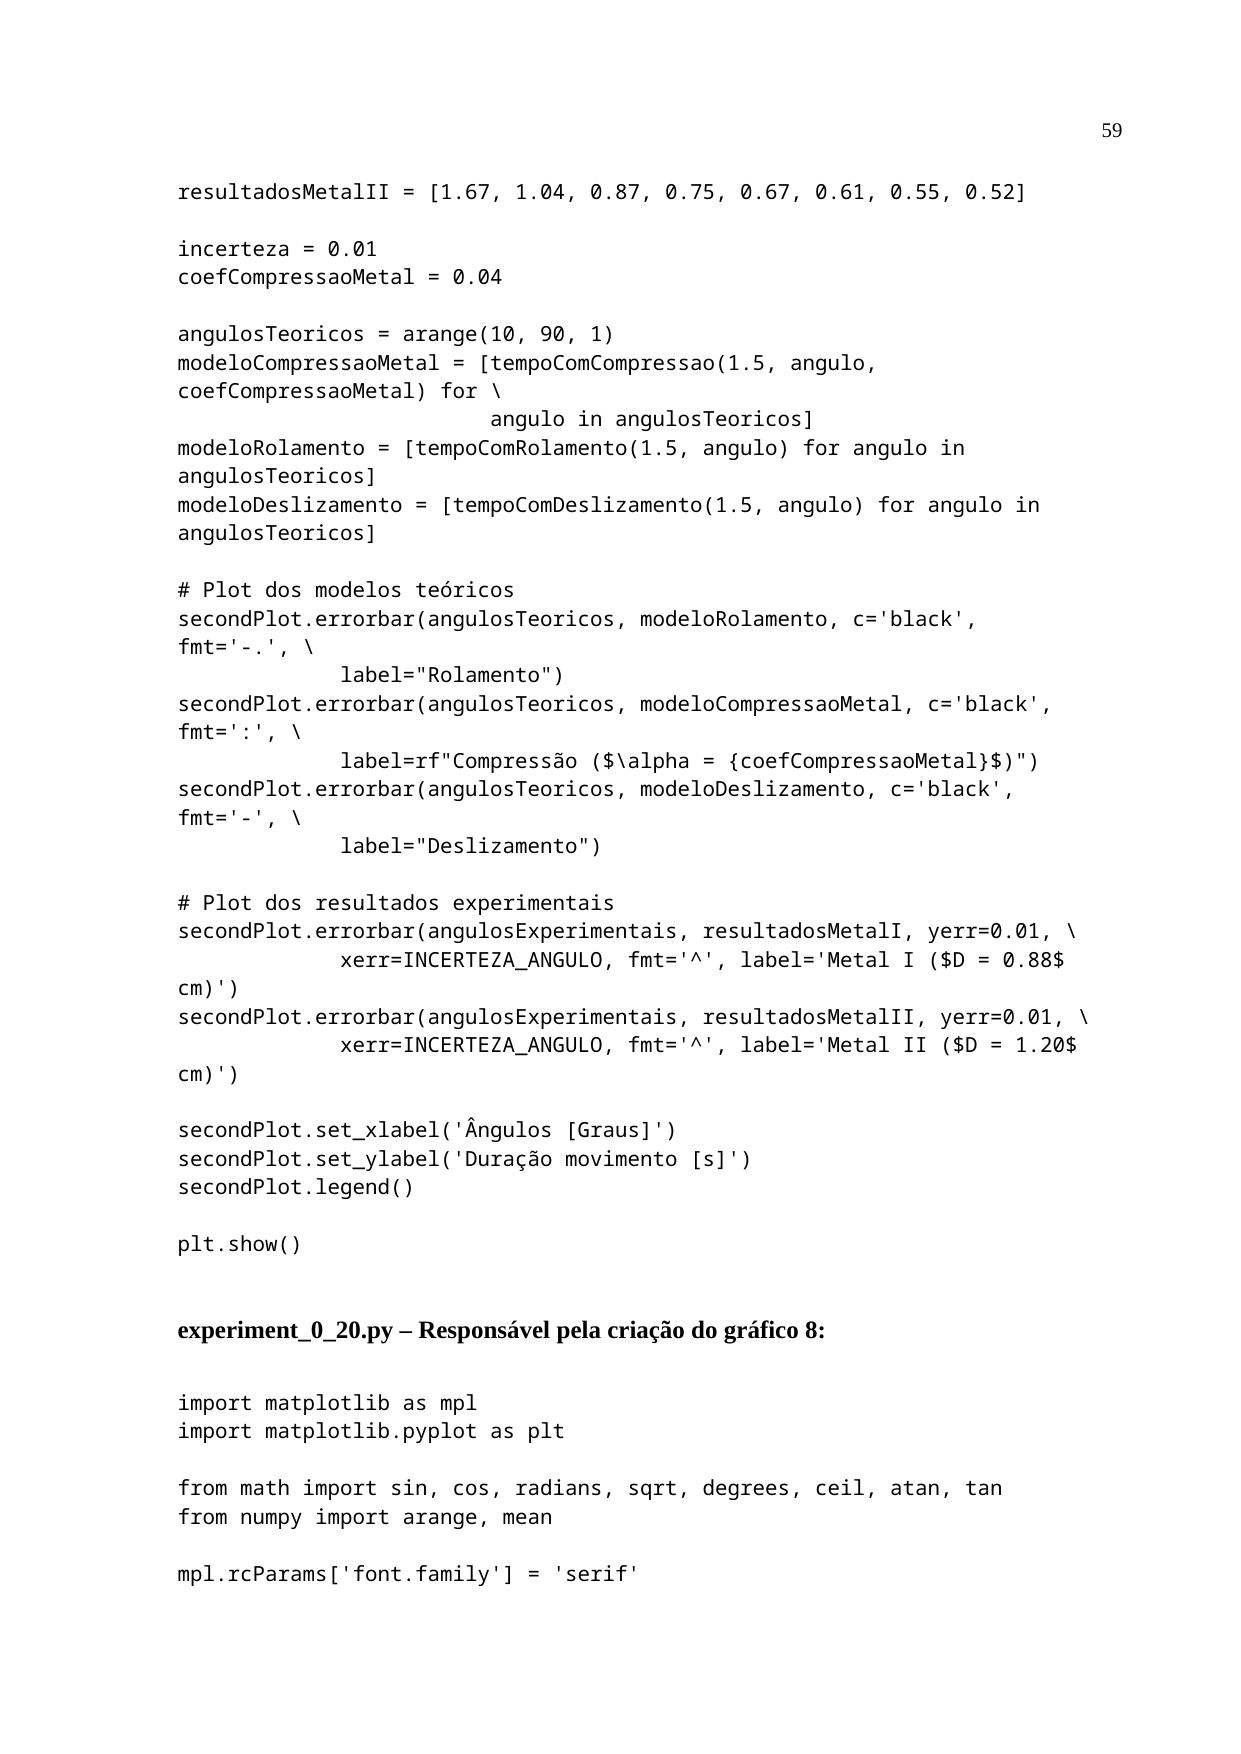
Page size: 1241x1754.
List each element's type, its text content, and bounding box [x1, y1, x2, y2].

text secondPlot.errorbar(angulosExperimentais, resultadosMetalII, yerr=0.01, \ [177, 1002, 1122, 1030]
text secondPlot.errorbar(angulosTeoricos, modeloDeslizamento, c='black', fmt='-', \ [177, 774, 1122, 831]
text secondPlot.errorbar(angulosTeoricos, modeloRolamento, c='black', fmt='-.', \ [177, 604, 1122, 661]
text modeloDeslizamento = [tempoComDeslizamento(1.5, angulo) for angulo in angulosTeoricos] [177, 490, 1122, 547]
text secondPlot.errorbar(angulosTeoricos, modeloCompressaoMetal, c='black', fmt=':', \ [177, 689, 1122, 746]
text from math import sin, cos, radians, sqrt, degrees, ceil, atan, tan [177, 1473, 1122, 1502]
text plt.show() [177, 1229, 1122, 1258]
text xerr=INCERTEZA_ANGULO, fmt='^', label='Metal I ($D = 0.88$ cm)') [177, 945, 1122, 1002]
text resultadosMetalII = [1.67, 1.04, 0.87, 0.75, 0.67, 0.61, 0.55, 0.52] [177, 177, 1122, 206]
text secondPlot.set_ylabel('Duração movimento [s]') [177, 1144, 1122, 1172]
text label="Deslizamento") [177, 831, 1122, 859]
text secondPlot.legend() [177, 1172, 1122, 1201]
text incerteza = 0.01 [177, 234, 1122, 262]
text # Plot dos modelos teóricos [177, 575, 1122, 604]
text modeloCompressaoMetal = [tempoComCompressao(1.5, angulo, coefCompressaoMetal) for \ [177, 348, 1122, 404]
text import matplotlib.pyplot as plt [177, 1417, 1122, 1445]
text coefCompressaoMetal = 0.04 [177, 262, 1122, 291]
text mpl.rcParams['font.family'] = 'serif' [177, 1559, 1122, 1587]
text label="Rolamento") [177, 661, 1122, 689]
text experiment_0_20.py – Responsável pela criação do gráfico 8: [177, 1316, 1122, 1344]
text secondPlot.errorbar(angulosExperimentais, resultadosMetalI, yerr=0.01, \ [177, 916, 1122, 945]
text secondPlot.set_xlabel('Ângulos [Graus]') [177, 1116, 1122, 1144]
text label=rf"Compressão ($\alpha = {coefCompressaoMetal}$)") [177, 746, 1122, 774]
text angulosTeoricos = arange(10, 90, 1) [177, 319, 1122, 348]
text import matplotlib as mpl [177, 1388, 1122, 1417]
text modeloRolamento = [tempoComRolamento(1.5, angulo) for angulo in angulosTeoricos] [177, 433, 1122, 490]
text from numpy import arange, mean [177, 1502, 1122, 1530]
text xerr=INCERTEZA_ANGULO, fmt='^', label='Metal II ($D = 1.20$ cm)') [177, 1030, 1122, 1087]
text angulo in angulosTeoricos] [177, 404, 1122, 433]
text # Plot dos resultados experimentais [177, 888, 1122, 916]
